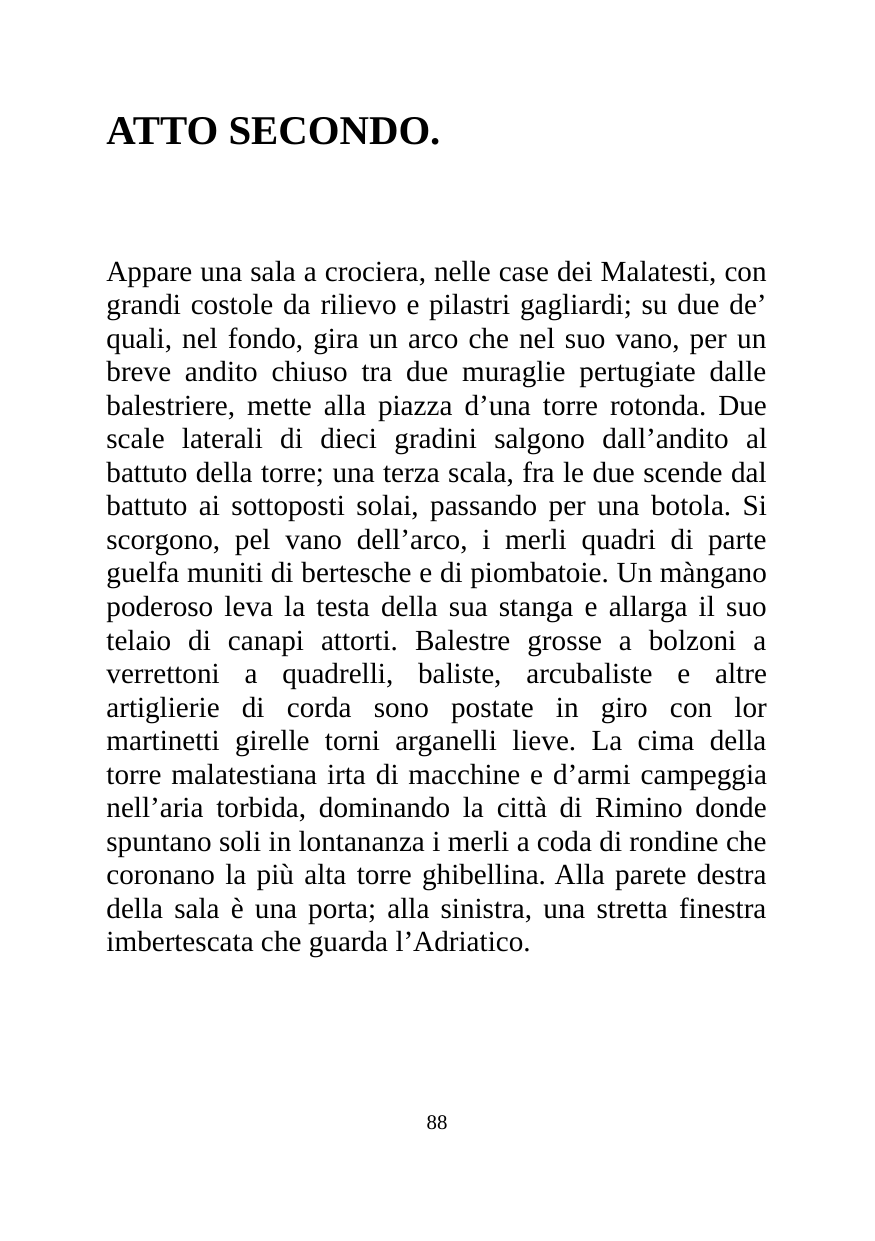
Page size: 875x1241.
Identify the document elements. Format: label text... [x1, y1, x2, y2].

subtitle ATTO SECONDO. [106, 106, 767, 153]
text Appare una sala a crociera, nelle case dei Malatesti, con grandi costole da rilievo e pilastri gagliardi; su due de’ quali, nel fondo, gira un arco che nel suo vano, per un breve andito chiuso tra due muraglie pertugiate dalle balestriere, mette alla piazza d’una torre rotonda. Due scale laterali di dieci gradini salgono dall’andito al battuto della torre; una terza scala, fra le due scende dal battuto ai sottoposti solai, passando per una botola. Si scorgono, pel vano dell’arco, i merli quadri di parte guelfa muniti di bertesche e di piombatoie. Un màngano poderoso leva la testa della sua stanga e allarga il suo telaio di canapi attorti. Balestre grosse a bolzoni a verrettoni a quadrelli, baliste, arcubaliste e altre artiglierie di corda sono postate in giro con lor martinetti girelle torni arganelli lieve. La cima della torre malatestiana irta di macchine e d’armi campeggia nell’aria torbida, dominando la città di Rimino donde spuntano soli in lontananza i merli a coda di rondine che coronano la più alta torre ghibellina. Alla parete destra della sala è una porta; alla sinistra, una stretta finestra imbertescata che guarda l’Adriatico. [106, 254, 767, 958]
